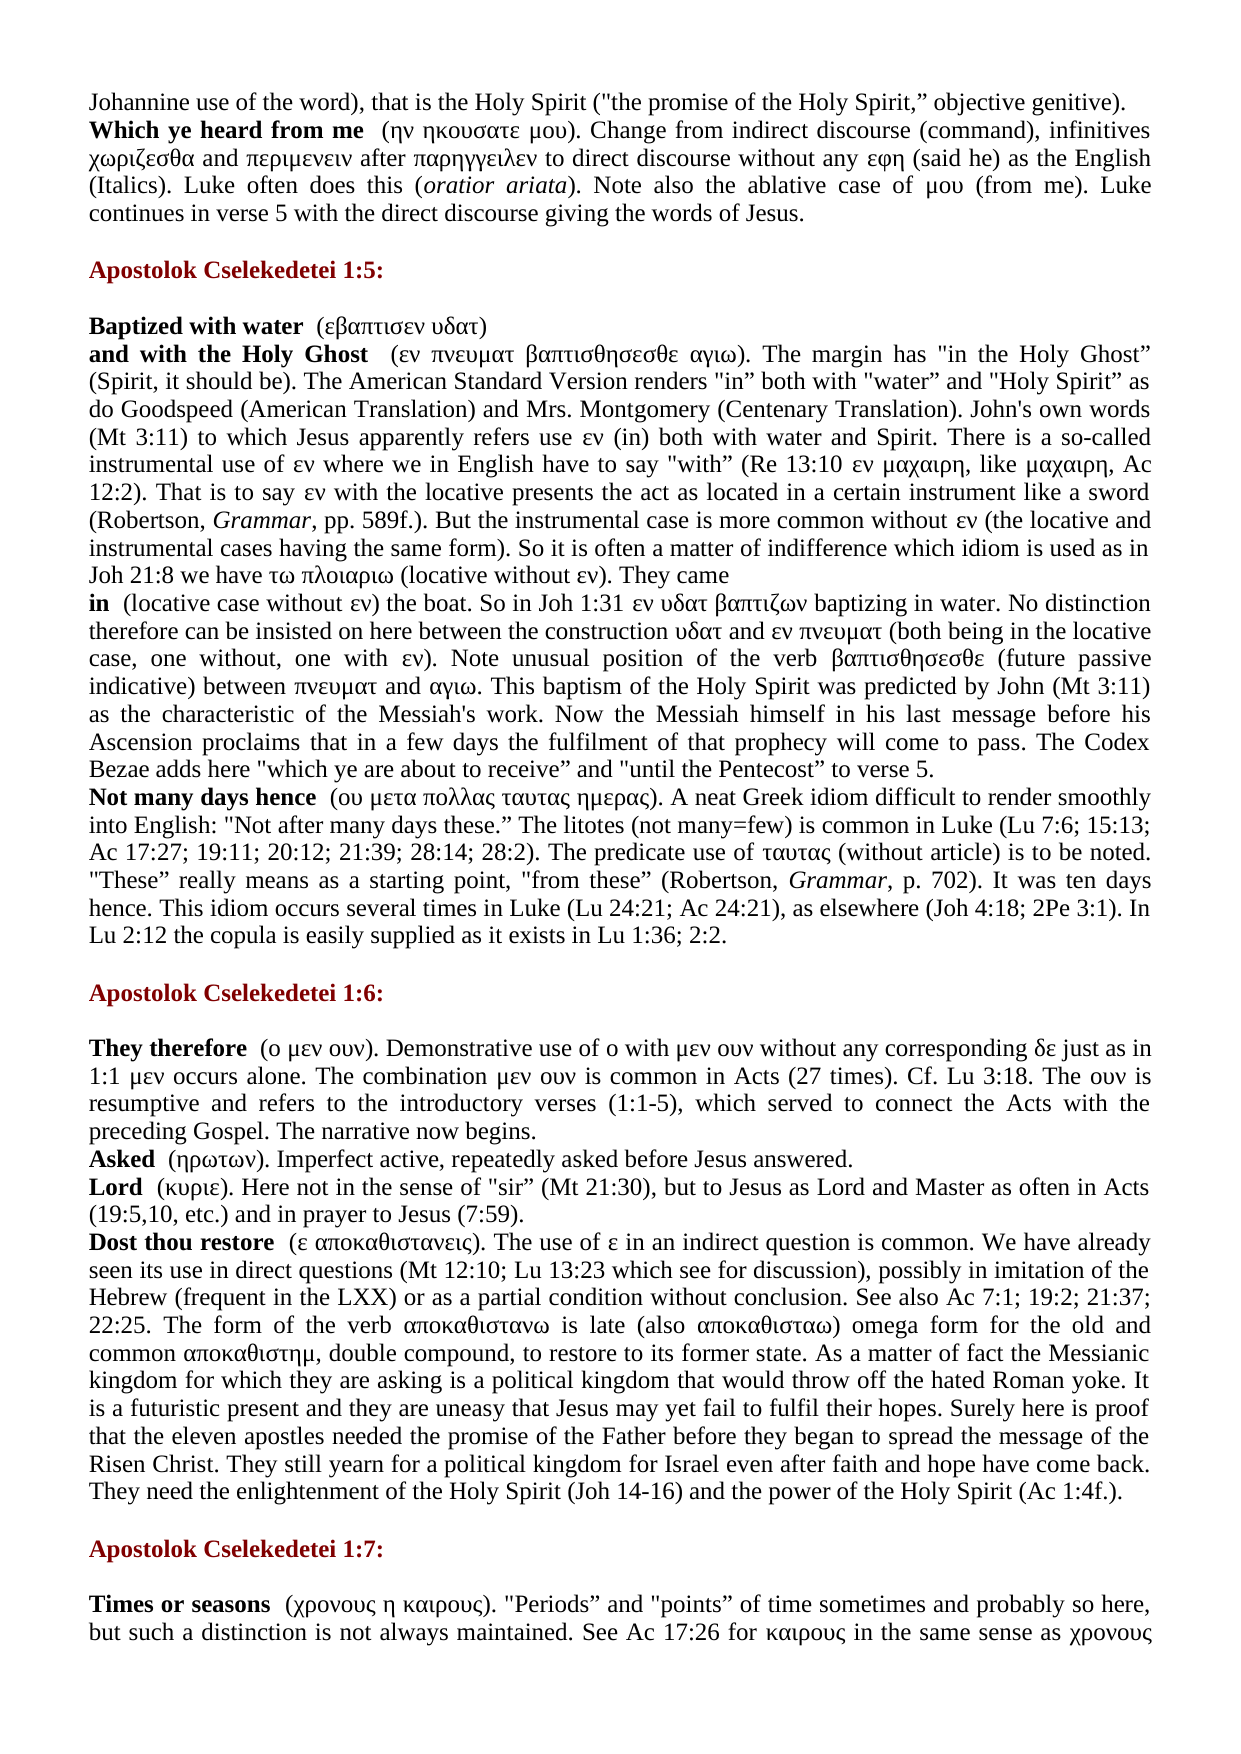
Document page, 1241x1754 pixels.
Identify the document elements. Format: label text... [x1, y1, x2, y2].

text Lord (κυριε). Here not in the sense of "sir” (Mt 21:30), but to Jesus as Lord and Master as often in Acts (19:5,10, etc.) and in prayer to Jesus (7:59). [88, 1173, 1152, 1228]
text Times or seasons (χρονους η καιρους). "Periods” and "points” of time sometimes and probably so here, but such a distinction is not always maintained. See Ac 17:26 for καιρους in the same sense as χρονους [88, 1590, 1152, 1646]
text Apostolok Cselekedetei 1:6: [88, 979, 1152, 1006]
text Johannine use of the word), that is the Holy Spirit ("the promise of the Holy Spirit,” objective genitive). [88, 88, 1152, 116]
text Dost thou restore (ε αποκαθιστανεις). The use of ε in an indirect question is common. We have already seen its use in direct questions (Mt 12:10; Lu 13:23 which see for discussion), possibly in imitation of the Hebrew (frequent in the LXX) or as a partial condition without conclusion. See also Ac 7:1; 19:2; 21:37; 22:25. The form of the verb αποκαθιστανω is late (also αποκαθισταω) omega form for the old and common αποκαθιστημ, double compound, to restore to its former state. As a matter of fact the Messianic kingdom for which they are asking is a political kingdom that would throw off the hated Roman yoke. It is a futuristic present and they are uneasy that Jesus may yet fail to fulfil their hopes. Surely here is proof that the eleven apostles needed the promise of the Father before they began to spread the message of the Risen Christ. They still yearn for a political kingdom for Israel even after faith and hope have come back. They need the enlightenment of the Holy Spirit (Joh 14-16) and the power of the Holy Spirit (Ac 1:4f.). [88, 1228, 1152, 1505]
text Not many days hence (ου μετα πολλας ταυτας ημερας). A neat Greek idiom difficult to render smoothly into English: "Not after many days these.” The litotes (not many=few) is common in Luke (Lu 7:6; 15:13; Ac 17:27; 19:11; 20:12; 21:39; 28:14; 28:2). The predicate use of ταυτας (without article) is to be noted. "These” really means as a starting point, "from these” (Robertson, Grammar, p. 702). It was ten days hence. This idiom occurs several times in Luke (Lu 24:21; Ac 24:21), as elsewhere (Joh 4:18; 2Pe 3:1). In Lu 2:12 the copula is easily supplied as it exists in Lu 1:36; 2:2. [88, 783, 1152, 949]
text Baptized with water (εβαπτισεν υδατ) [88, 312, 1152, 340]
text in (locative case without εν) the boat. So in Joh 1:31 εν υδατ βαπτιζων baptizing in water. No distinction therefore can be insisted on here between the construction υδατ and εν πνευματ (both being in the locative case, one without, one with εν). Note unusual position of the verb βαπτισθησεσθε (future passive indicative) between πνευματ and αγιω. This baptism of the Holy Spirit was predicted by John (Mt 3:11) as the characteristic of the Messiah's work. Now the Messiah himself in his last message before his Ascension proclaims that in a few days the fulfilment of that prophecy will come to pass. The Codex Bezae adds here "which ye are about to receive” and "until the Pentecost” to verse 5. [88, 589, 1152, 783]
text Asked (ηρωτων). Imperfect active, repeatedly asked before Jesus answered. [88, 1145, 1152, 1173]
text Which ye heard from me (ην ηκουσατε μου). Change from indirect discourse (command), infinitives χωριζεσθα and περιμενειν after παρηγγειλεν to direct discourse without any εφη (said he) as the English (Italics). Luke often does this (oratior ariata). Note also the ablative case of μου (from me). Luke continues in verse 5 with the direct discourse giving the words of Jesus. [88, 116, 1152, 227]
text Apostolok Cselekedetei 1:5: [88, 257, 1152, 284]
text They therefore (ο μεν ουν). Demonstrative use of ο with μεν ουν without any corresponding δε just as in 1:1 μεν occurs alone. The combination μεν ουν is common in Acts (27 times). Cf. Lu 3:18. The ουν is resumptive and refers to the introductory verses (1:1-5), which served to connect the Acts with the preceding Gospel. The narrative now begins. [88, 1034, 1152, 1145]
text and with the Holy Ghost (εν πνευματ βαπτισθησεσθε αγιω). The margin has "in the Holy Ghost” (Spirit, it should be). The American Standard Version renders "in” both with "water” and "Holy Spirit” as do Goodspeed (American Translation) and Mrs. Montgomery (Centenary Translation). John's own words (Mt 3:11) to which Jesus apparently refers use εν (in) both with water and Spirit. There is a so-called instrumental use of εν where we in English have to say "with” (Re 13:10 εν μαχαιρη, like μαχαιρη, Ac 12:2). That is to say εν with the locative presents the act as located in a certain instrument like a sword (Robertson, Grammar, pp. 589f.). But the instrumental case is more common without εν (the locative and instrumental cases having the same form). So it is often a matter of indifference which idiom is used as in Joh 21:8 we have τω πλοιαριω (locative without εν). They came [88, 340, 1152, 589]
text Apostolok Cselekedetei 1:7: [88, 1535, 1152, 1562]
